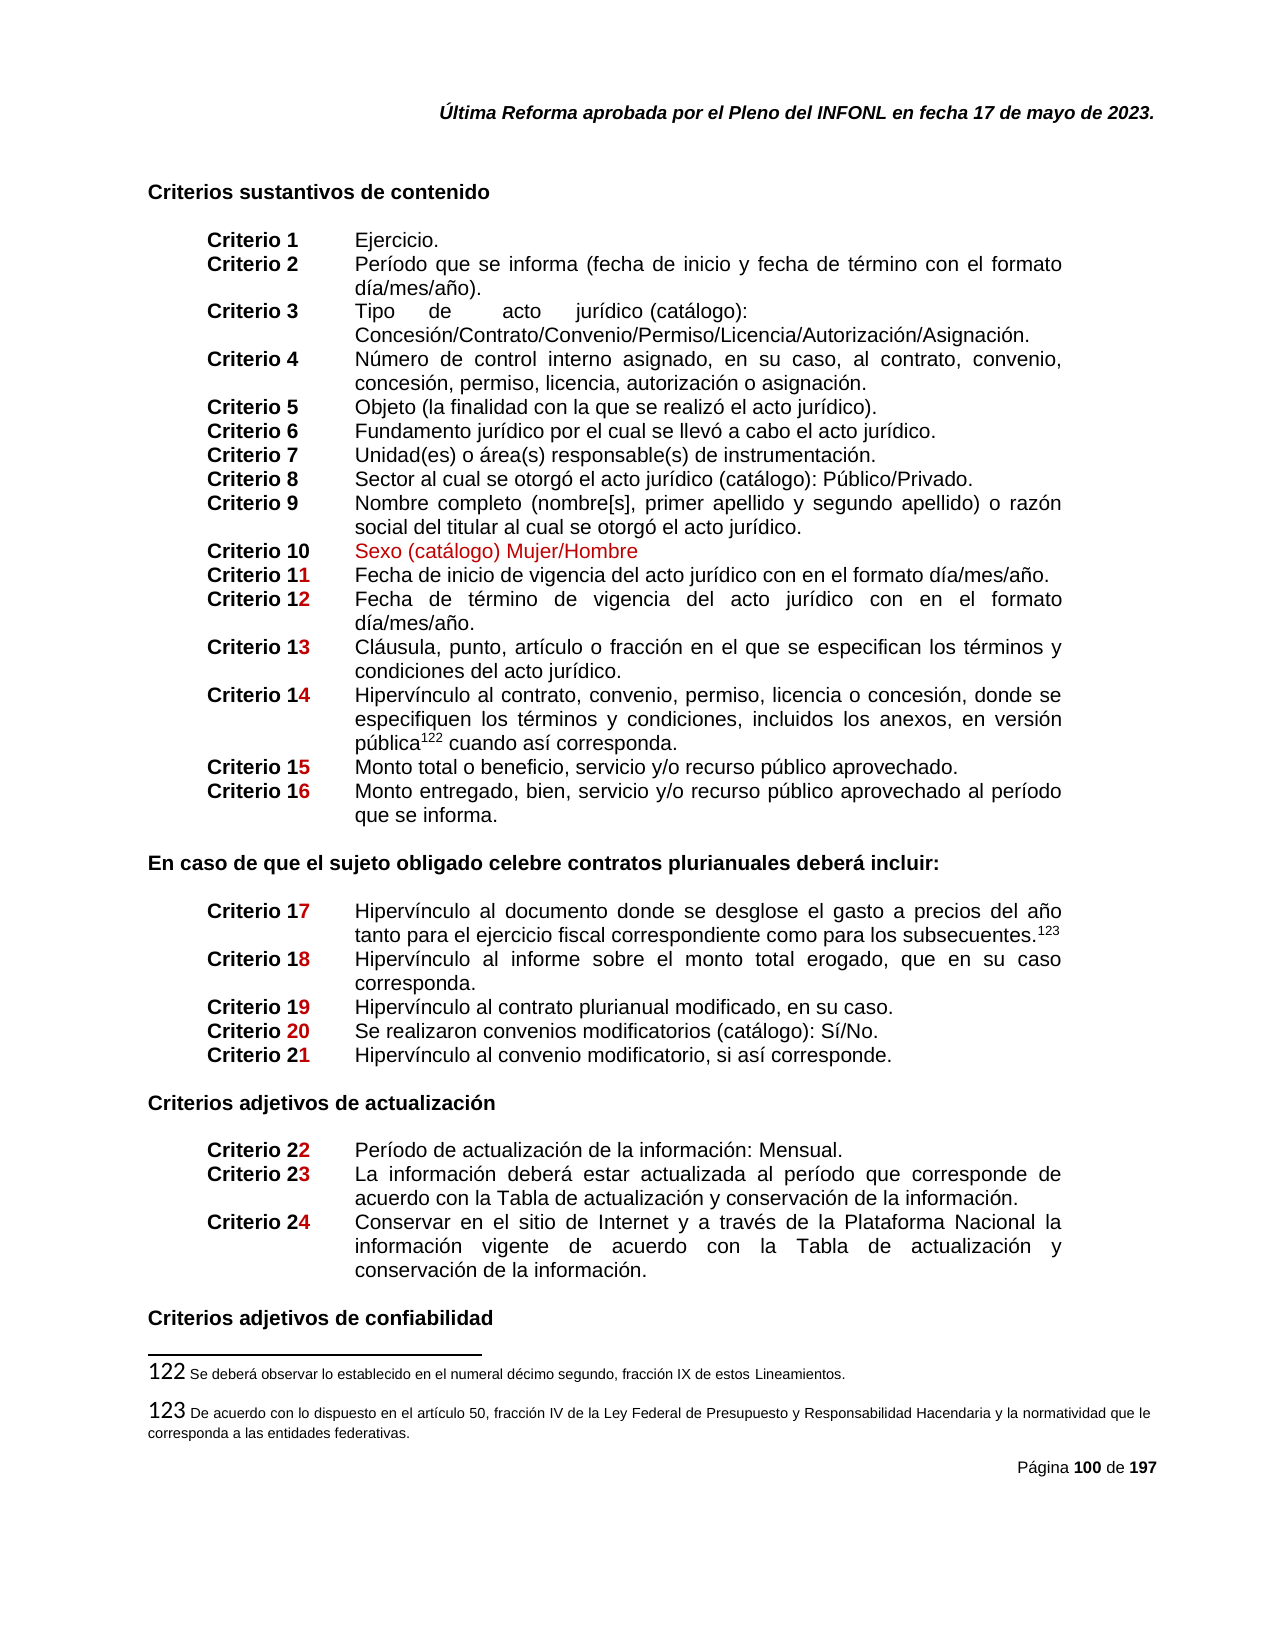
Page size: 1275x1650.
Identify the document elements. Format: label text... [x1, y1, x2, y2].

list Se deberá observar lo establecido en el numeral décimo segundo, fracción IX de estos Lineamientos. [148, 1355, 1157, 1386]
text Criterio 6 Fundamento jurídico por el cual se llevó a cabo el acto jurídico. [207, 419, 1063, 443]
text Criterio 17 Hipervínculo al documento donde se desglose el gasto a precios del año tanto para el ejercicio fiscal correspondiente como para los subsecuentes. [207, 899, 1063, 947]
text Criterio 12 Fecha de término de vigencia del acto jurídico con en el formato día/mes/año. [207, 587, 1063, 635]
text Criterio 23 La información deberá estar actualizada al período que corresponde de acuerdo con la Tabla de actualización y conservación de la información. [207, 1162, 1063, 1210]
text Criterio 24 Conservar en el sitio de Internet y a través de la Plataforma Nacional la información vigente de acuerdo con la Tabla de actualización y conservación de la información. [207, 1210, 1063, 1282]
text Criterio 18 Hipervínculo al informe sobre el monto total erogado, que en su caso corresponda. [207, 947, 1063, 994]
text Criterio 20 Se realizaron convenios modificatorios (catálogo): Sí/No. [207, 1018, 1063, 1042]
text Criterio 16 Monto entregado, bien, servicio y/o recurso público aprovechado al período que se informa. [207, 778, 1063, 826]
text Criterio 10 Sexo (catálogo) Mujer/Hombre [207, 539, 1063, 563]
text Criterio 4 Número de control interno asignado, en su caso, al contrato, convenio, concesión, permiso, licencia, autorización o asignación. [207, 347, 1063, 395]
text Criterio 1 Ejercicio. [207, 227, 1063, 251]
text Criterio 3 Tipo de acto jurídico (catálogo): Concesión/Contrato/Convenio/Permiso/Licencia/Autorización/Asignación. [207, 299, 1063, 347]
text Criterio 21 Hipervínculo al convenio modificatorio, si así corresponde. [207, 1042, 1063, 1066]
text Criterio 11 Fecha de inicio de vigencia del acto jurídico con en el formato día/mes/año. [207, 563, 1063, 587]
list De acuerdo con lo dispuesto en el artículo 50, fracción IV de la Ley Federal de Presupuesto y Responsabilidad Hacendaria y la normatividad que le corresponda a las entidades federativas. [148, 1394, 1152, 1441]
text Criterio 22 Período de actualización de la información: Mensual. [207, 1138, 1063, 1162]
text Criterio 14 Hipervínculo al contrato, convenio, permiso, licencia o concesión, donde se especifiquen los términos y condiciones, incluidos los anexos, en versión pública cuando así corresponda. [207, 683, 1063, 754]
text Criterio 2 Período que se informa (fecha de inicio y fecha de término con el formato día/mes/año). [207, 251, 1063, 299]
text Criterio 9 Nombre completo (nombre[s], primer apellido y segundo apellido) o razón social del titular al cual se otorgó el acto jurídico. [207, 491, 1063, 539]
text Criterio 19 Hipervínculo al contrato plurianual modificado, en su caso. [207, 994, 1063, 1018]
text Criterios adjetivos de confiabilidad [148, 1306, 1068, 1330]
text Criterio 8 Sector al cual se otorgó el acto jurídico (catálogo): Público/Privado. [207, 467, 1063, 491]
text En caso de que el sujeto obligado celebre contratos plurianuales deberá incluir: [148, 850, 1157, 874]
text Criterio 13 Cláusula, punto, artículo o fracción en el que se especifican los términos y condiciones del acto jurídico. [207, 635, 1063, 683]
text Criterio 5 Objeto (la finalidad con la que se realizó el acto jurídico). [207, 395, 1063, 419]
text Criterios adjetivos de actualización [148, 1090, 1068, 1114]
text Criterios sustantivos de contenido [148, 179, 1068, 203]
text Criterio 7 Unidad(es) o área(s) responsable(s) de instrumentación. [207, 443, 1063, 467]
text Criterio 15 Monto total o beneficio, servicio y/o recurso público aprovechado. [207, 754, 1063, 778]
